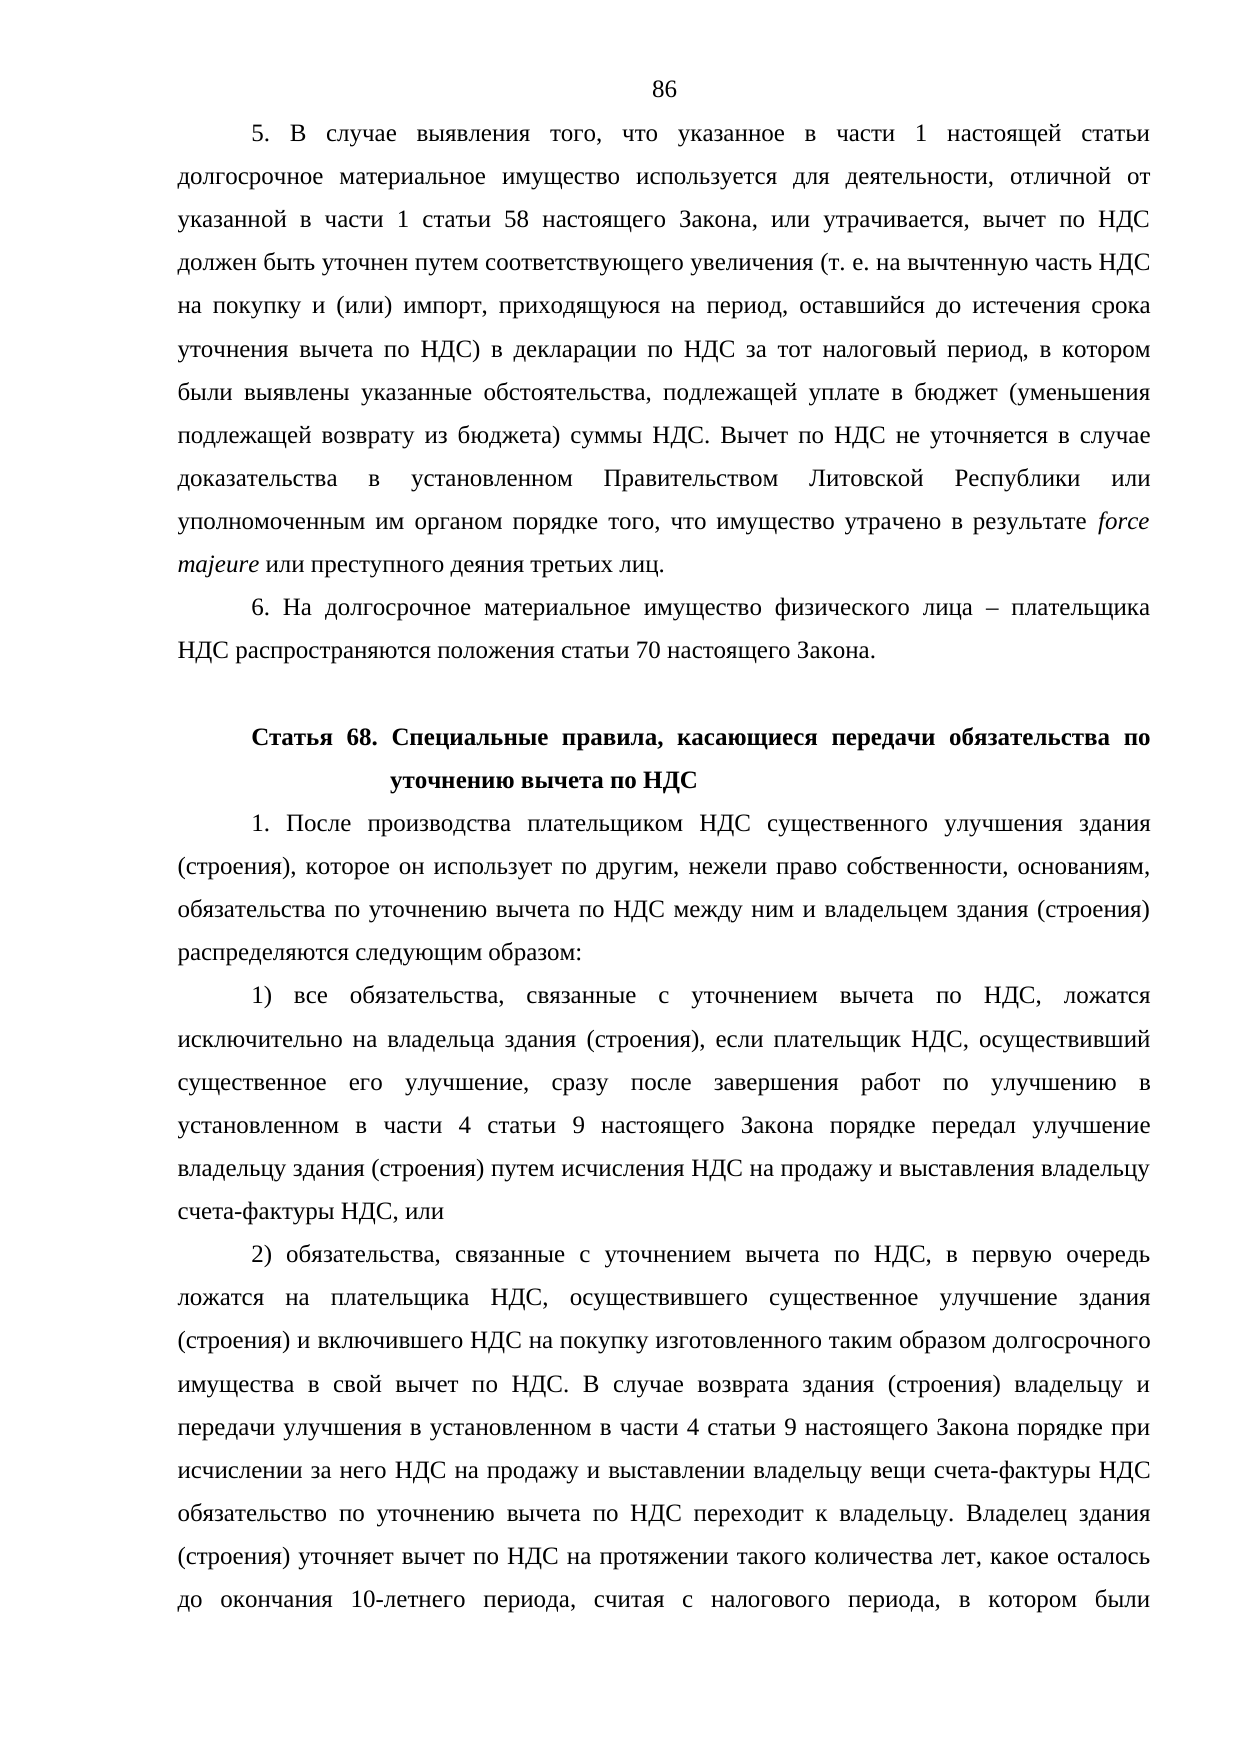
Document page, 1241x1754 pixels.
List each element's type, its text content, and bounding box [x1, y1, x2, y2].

text 6. На долгосрочное материальное имущество физического лица – плательщика НДС распространяются положения статьи 70 настоящего Закона. [177, 592, 1152, 664]
text 5. В случае выявления того, что указанное в части 1 настоящей статьи долгосрочное материальное имущество используется для деятельности, отличной от указанной в части 1 статьи 58 настоящего Закона, или утрачивается, вычет по НДС должен быть уточнен путем соответствующего увеличения (т. е. на вычтенную часть НДС на покупку и (или) импорт, приходящуюся на период, оставшийся до истечения срока уточнения вычета по НДС) в декларации по НДС за тот налоговый период, в котором были выявлены указанные обстоятельства, подлежащей уплате в бюджет (уменьшения подлежащей возврату из бюджета) суммы НДС. Вычет по НДС не уточняется в случае доказательства в установленном Правительством Литовской Республики или уполномоченным им органом порядке того, что имущество утрачено в результате force majeure или преступного деяния третьих лиц. [177, 118, 1152, 578]
text 2) обязательства, связанные с уточнением вычета по НДС, в первую очередь ложатся на плательщика НДС, осуществившего существенное улучшение здания (строения) и включившего НДС на покупку изготовленного таким образом долгосрочного имущества в свой вычет по НДС. В случае возврата здания (строения) владельцу и передачи улучшения в установленном в части 4 статьи 9 настоящего Закона порядке при исчислении за него НДС на продажу и выставлении владельцу вещи счета-фактуры НДС обязательство по уточнению вычета по НДС переходит к владельцу. Владелец здания (строения) уточняет вычет по НДС на протяжении такого количества лет, какое осталось до окончания 10-летнего периода, считая с налогового периода, в котором были [177, 1239, 1152, 1613]
text 1) все обязательства, связанные с уточнением вычета по НДС, ложатся исключительно на владельца здания (строения), если плательщик НДС, осуществивший существенное его улучшение, сразу после завершения работ по улучшению в установленном в части 4 статьи 9 настоящего Закона порядке передал улучшение владельцу здания (строения) путем исчисления НДС на продажу и выставления владельцу счета-фактуры НДС, или [177, 981, 1152, 1225]
text Статья 68. Специальные правила, касающиеся передачи обязательства по уточнению вычета по НДС [251, 722, 1152, 794]
text 1. После производства плательщиком НДС существенного улучшения здания (строения), которое он использует по другим, нежели право собственности, основаниям, обязательства по уточнению вычета по НДС между ним и владельцем здания (строения) распределяются следующим образом: [177, 808, 1152, 966]
